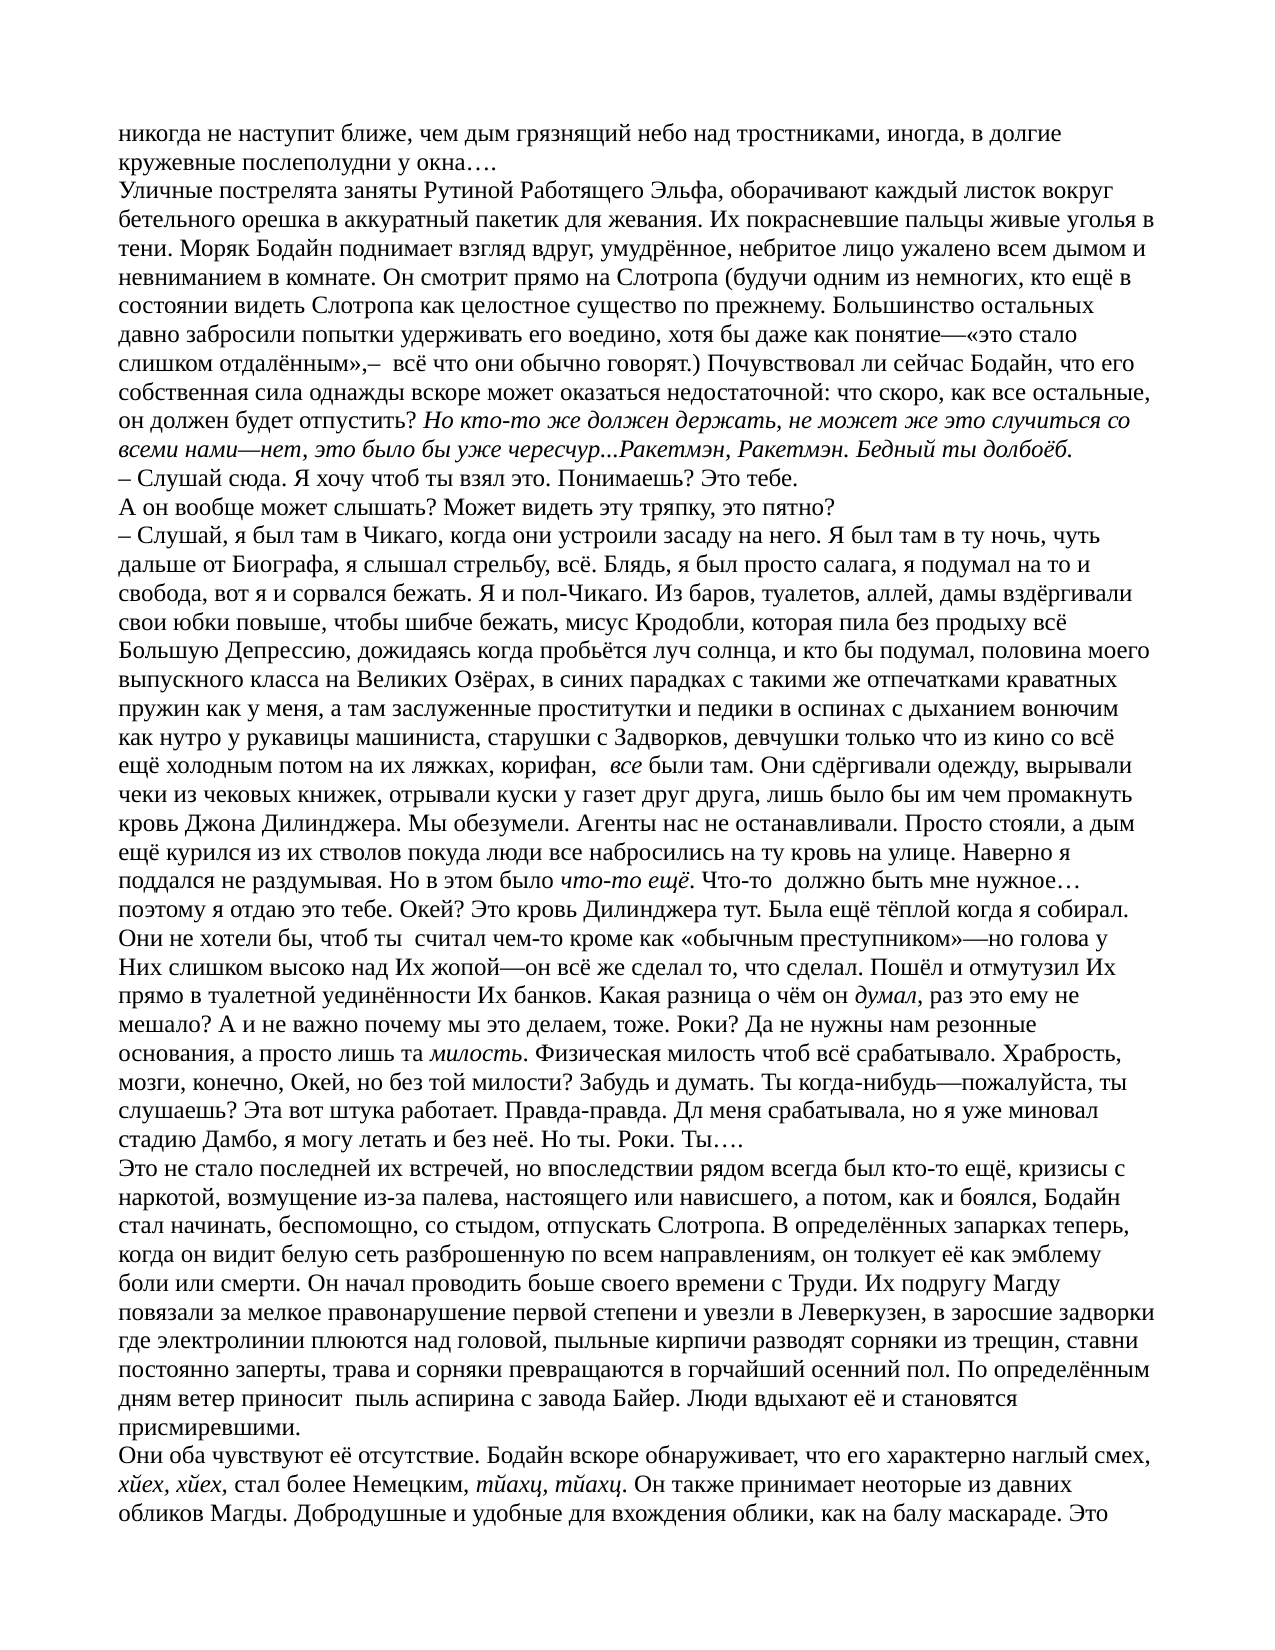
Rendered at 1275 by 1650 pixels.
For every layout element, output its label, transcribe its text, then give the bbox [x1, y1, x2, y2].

text Уличные пострелята заняты Рутиной Работящего Эльфа, оборачивают каждый листок вокруг бетельного орешка в аккуратный пакетик для жевания. Их покрасневшие пальцы живые уголья в тени. Моряк Бодайн поднимает взгляд вдруг, умудрённое, небритое лицо ужалено всем дымом и невниманием в комнате. Он смотрит прямо на Слотропа (будучи одним из немногих, кто ещё в состоянии видеть Слотропа как целостное существо по прежнему. Большинство остальных давно забросили попытки удерживать его воедино, хотя бы даже как понятие—«это стало слишком отдалённым»,– всё что они обычно говорят.) Почувствовал ли сейчас Бодайн, что его собственная сила однажды вскоре может оказаться недостаточной: что скоро, как все остальные, он должен будет отпустить? Но кто-то же должен держать, не может же это случиться со всеми нами—нет, это было бы уже чересчур...Ракетмэн, Ракетмэн. Бедный ты долбоёб. [118, 176, 1157, 463]
text никогда не наступит ближе, чем дым грязнящий небо над тростниками, иногда, в долгие кружевные послеполудни у окна…. [118, 118, 1157, 176]
text А он вообще может слышать? Может видеть эту тряпку, это пятно? [118, 492, 1157, 521]
text Они оба чувствуют её отсутствие. Бодайн вскоре обнаруживает, что его характерно наглый смех, хйех, хйех, стал более Немецким, тйахц, тйахц. Он также принимает неоторые из давних обликов Магды. Добродушные и удобные для вхождения облики, как на балу маскараде. Это [118, 1441, 1157, 1527]
text – Слушай, я был там в Чикаго, когда они устроили засаду на него. Я был там в ту ночь, чуть дальше от Биографа, я слышал стрельбу, всё. Блядь, я был просто салага, я подумал на то и свобода, вот я и сорвался бежать. Я и пол-Чикаго. Из баров, туалетов, аллей, дамы вздёргивали свои юбки повыше, чтобы шибче бежать, мисус Кродобли, которая пила без продыху всё Большую Депрессию, дожидаясь когда пробьётся луч солнца, и кто бы подумал, половина моего выпускного класса на Великих Озёрах, в синих парадках с такими же отпечатками краватных пружин как у меня, а там заслуженные проститутки и педики в оспинах с дыханием вонючим как нутро у рукавицы машиниста, старушки с Задворков, девчушки только что из кино со всё ещё холодным потом на их ляжках, корифан, все были там. Они сдёргивали одежду, вырывали чеки из чековых книжек, отрывали куски у газет друг друга, лишь было бы им чем промакнуть кровь Джона Дилинджера. Мы обезумели. Агенты нас не останавливали. Просто стояли, а дым ещё курился из их стволов покуда люди все набросились на ту кровь на улице. Наверно я поддался не раздумывая. Но в этом было что-то ещё. Что-то должно быть мне нужное… поэтому я отдаю это тебе. Окей? Это кровь Дилинджера тут. Была ещё тёплой когда я собирал. Они не хотели бы, чтоб ты считал чем-то кроме как «обычным преступником»—но голова у Них слишком высоко над Их жопой—он всё же сделал то, что сделал. Пошёл и отмутузил Их прямо в туалетной уединённости Их банков. Какая разница о чём он думал, раз это ему не мешало? А и не важно почему мы это делаем, тоже. Роки? Да не нужны нам резонные основания, а просто лишь та милость. Физическая милость чтоб всё срабатывало. Храбрость, мозги, конечно, Окей, но без той милости? Забудь и думать. Ты когда-нибудь—пожалуйста, ты слушаешь? Эта вот штука работает. Правда-правда. Дл меня срабатывала, но я уже миновал стадию Дамбо, я могу летать и без неё. Но ты. Роки. Ты…. [118, 521, 1157, 1153]
text – Слушай сюда. Я хочу чтоб ты взял это. Понимаешь? Это тебе. [118, 463, 1157, 492]
text Это не стало последней их встречей, но впоследствии рядом всегда был кто-то ещё, кризисы с наркотой, возмущение из-за палева, настоящего или нависшего, а потом, как и боялся, Бодайн стал начинать, беспомощно, со стыдом, отпускать Слотропа. В определённых запарках теперь, когда он видит белую сеть разброшенную по всем направлениям, он толкует её как эмблему боли или смерти. Он начал проводить боьше своего времени с Труди. Их подругу Магду повязали за мелкое правонарушение первой степени и увезли в Леверкузен, в заросшие задворки где электролинии плюются над головой, пыльные кирпичи разводят сорняки из трещин, ставни постоянно заперты, трава и сорняки превращаются в горчайший осенний пол. По определённым дням ветер приносит пыль аспирина с завода Байер. Люди вдыхают её и становятся присмиревшими. [118, 1153, 1157, 1441]
